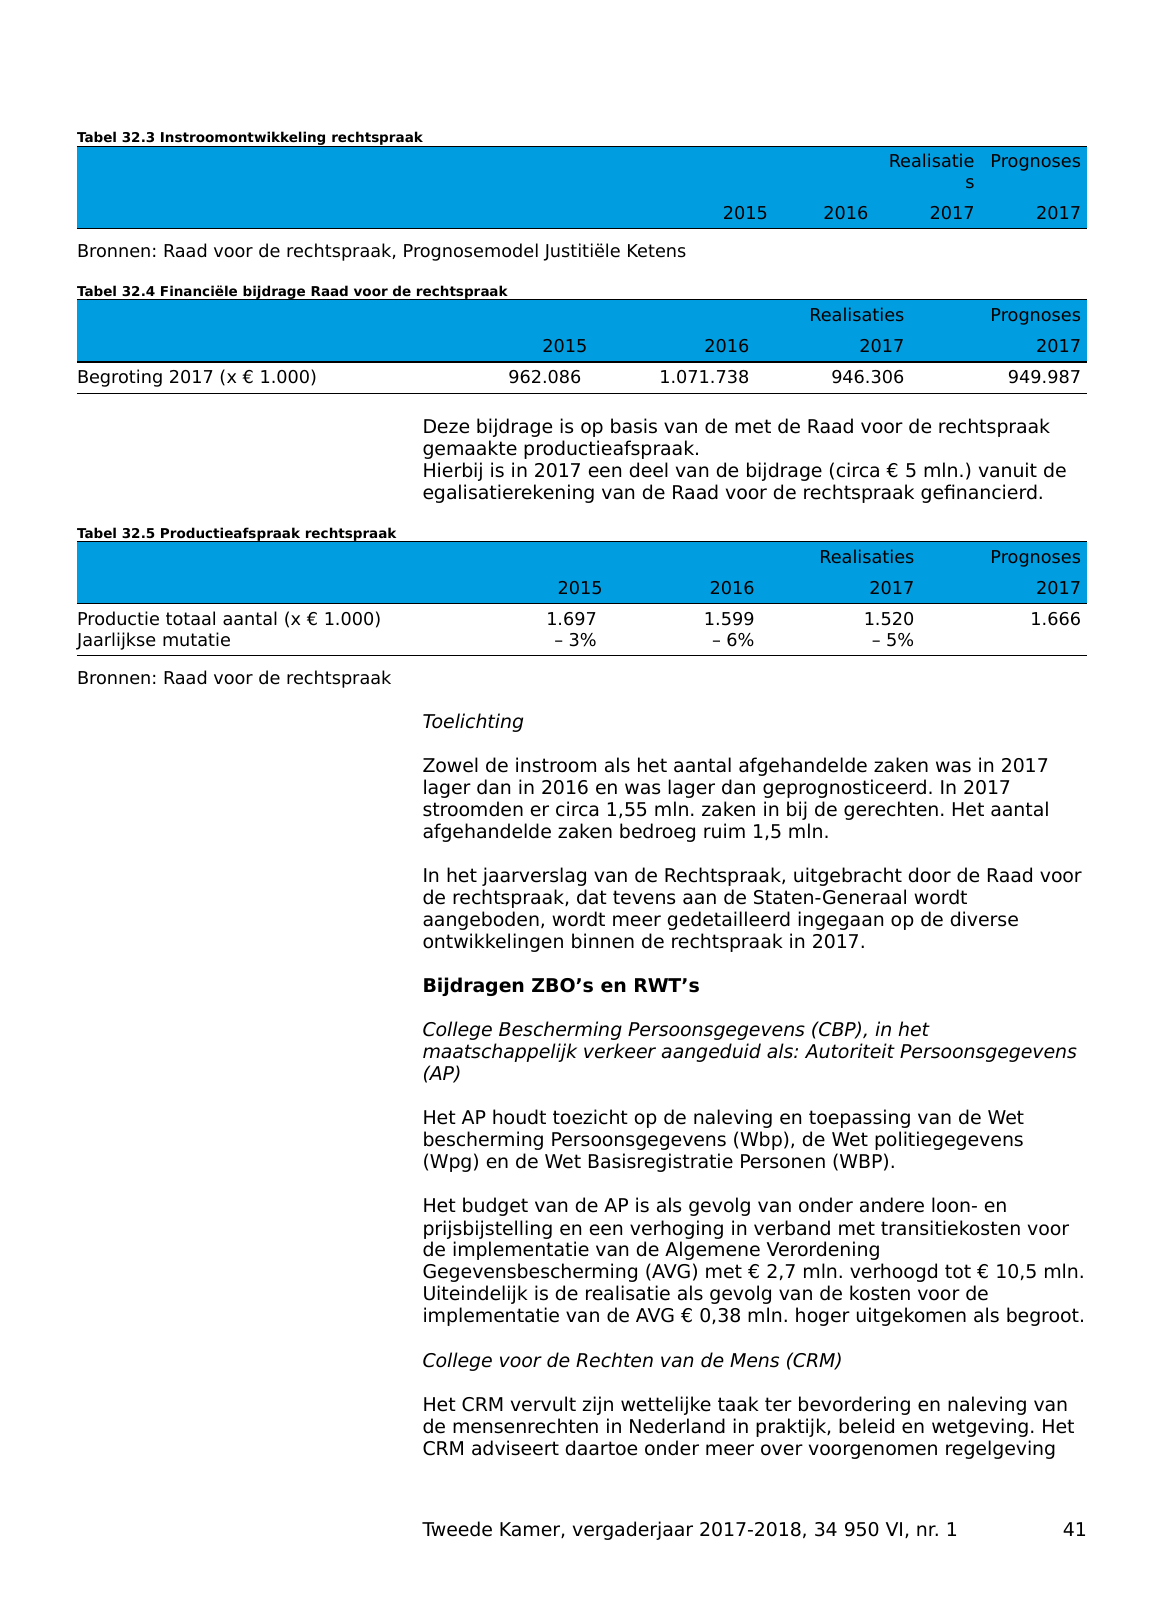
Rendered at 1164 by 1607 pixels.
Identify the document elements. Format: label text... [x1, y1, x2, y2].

table_cell 2017 [755, 330, 910, 361]
table_cell Jaarlijkse mutatie [77, 630, 445, 655]
table_cell 946.306 [755, 363, 910, 392]
table_cell [77, 147, 661, 197]
table_cell [920, 630, 1087, 655]
table_cell 1.520 [760, 604, 920, 630]
table_cell [77, 542, 445, 572]
table_cell 2015 [445, 572, 602, 603]
table_cell 962.086 [436, 363, 587, 392]
table_cell Begroting 2017 (x € 1.000) [77, 363, 436, 392]
table_cell 2016 [587, 330, 755, 361]
text Het CRM vervult zijn wettelijke taak ter bevordering en naleving van de mensenrechten in Nederland in praktijk, beleid en wetgeving. Het CRM adviseert daartoe onder meer over voorgenomen regelgeving [422, 1394, 1087, 1459]
text Het budget van de AP is als gevolg van onder andere loon- en prijsbijstelling en een verhoging in verband met transitiekosten voor de implementatie van de Algemene Verordening Gegevensbescherming (AVG) met € 2,7 mln. verhoogd tot € 10,5 mln. Uiteindelijk is de realisatie als gevolg van de kosten voor de implementatie van de AVG € 0,38 mln. hoger uitgekomen als begroot. [422, 1195, 1087, 1327]
table_cell 949.987 [910, 363, 1087, 392]
table_cell 2017 [874, 197, 980, 228]
table_cell – 6% [603, 630, 760, 655]
table_cell 2017 [760, 572, 920, 603]
table_cell 2015 [661, 197, 768, 228]
table_cell Prognoses [920, 542, 1087, 572]
text Hierbij is in 2017 een deel van de bijdrage (circa € 5 mln.) vanuit de egalisatierekening van de Raad voor de rechtspraak gefinancierd. [422, 460, 1087, 504]
table_cell 2017 [920, 572, 1087, 603]
table_cell 1.697 [445, 604, 602, 630]
text In het jaarverslag van de Rechtspraak, uitgebracht door de Raad voor de rechtspraak, dat tevens aan de Staten-Generaal wordt aangeboden, wordt meer gedetailleerd ingegaan op de diverse ontwikkelingen binnen de rechtspraak in 2017. [422, 865, 1087, 953]
table_cell Bronnen: Raad voor de rechtspraak [77, 656, 1087, 688]
subtitle College Bescherming Persoonsgegevens (CBP), in het maatschappelijk verkeer aangeduid als: Autoriteit Persoonsgegevens (AP) [422, 1019, 1087, 1085]
table_cell [445, 542, 602, 572]
table_cell Prognoses [910, 300, 1087, 330]
table_cell Prognoses [980, 147, 1087, 197]
table_cell [768, 147, 874, 197]
table_cell [436, 300, 587, 330]
subtitle College voor de Rechten van de Mens (CRM) [422, 1349, 1087, 1371]
table_cell – 5% [760, 630, 920, 655]
table_cell [603, 542, 760, 572]
text Zowel de instroom als het aantal afgehandelde zaken was in 2017 lager dan in 2016 en was lager dan geprognosticeerd. In 2017 stroomden er circa 1,55 mln. zaken in bij de gerechten. Het aantal afgehandelde zaken bedroeg ruim 1,5 mln. [422, 755, 1087, 843]
table_cell 2016 [603, 572, 760, 603]
table_cell Realisaties [760, 542, 920, 572]
table_cell 2017 [980, 197, 1087, 228]
table_cell [661, 147, 768, 197]
table_cell Realisaties [874, 147, 980, 197]
table_header Tabel 32.3 Instroomontwikkeling rechtspraak [77, 130, 1087, 146]
text Deze bijdrage is op basis van de met de Raad voor de rechtspraak gemaakte productieafspraak. [422, 416, 1087, 460]
table_cell 1.071.738 [587, 363, 755, 392]
text Het AP houdt toezicht op de naleving en toepassing van de Wet bescherming Persoonsgegevens (Wbp), de Wet politiegegevens (Wpg) en de Wet Basisregistratie Personen (WBP). [422, 1107, 1087, 1173]
table_cell 1.599 [603, 604, 760, 630]
table_cell Realisaties [755, 300, 910, 330]
subtitle Toelichting [422, 711, 1087, 733]
table_cell 2016 [768, 197, 874, 228]
table_cell [587, 300, 755, 330]
subtitle Bijdragen ZBO’s en RWT’s [422, 975, 1087, 997]
table_cell 1.666 [920, 604, 1087, 630]
table_header Tabel 32.4 Financiële bijdrage Raad voor de rechtspraak [77, 284, 1087, 299]
table_header Tabel 32.5 Productieafspraak rechtspraak [77, 526, 1087, 541]
table_cell – 3% [445, 630, 602, 655]
table_cell Bronnen: Raad voor de rechtspraak, Prognosemodel Justitiële Ketens [77, 229, 1087, 262]
table_cell 2015 [436, 330, 587, 361]
table_cell [77, 300, 436, 330]
table_cell Productie totaal aantal (x € 1.000) [77, 604, 445, 630]
table_cell 2017 [910, 330, 1087, 361]
